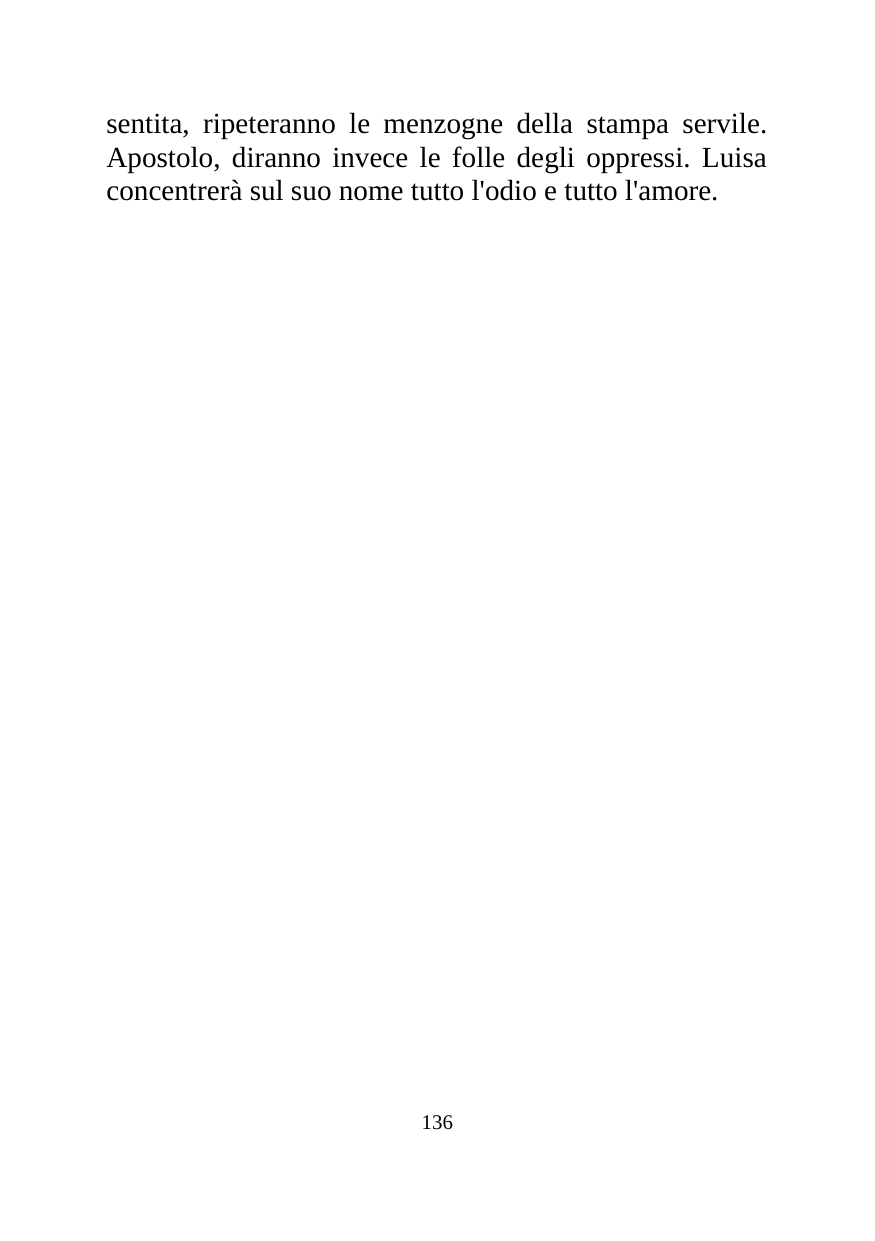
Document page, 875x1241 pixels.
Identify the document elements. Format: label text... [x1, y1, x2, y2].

text sentita, ripeteranno le menzogne della stampa servile. Apostolo, diranno invece le folle degli oppressi. Luisa concentrerà sul suo nome tutto l'odio e tutto l'amore. [106, 106, 768, 207]
